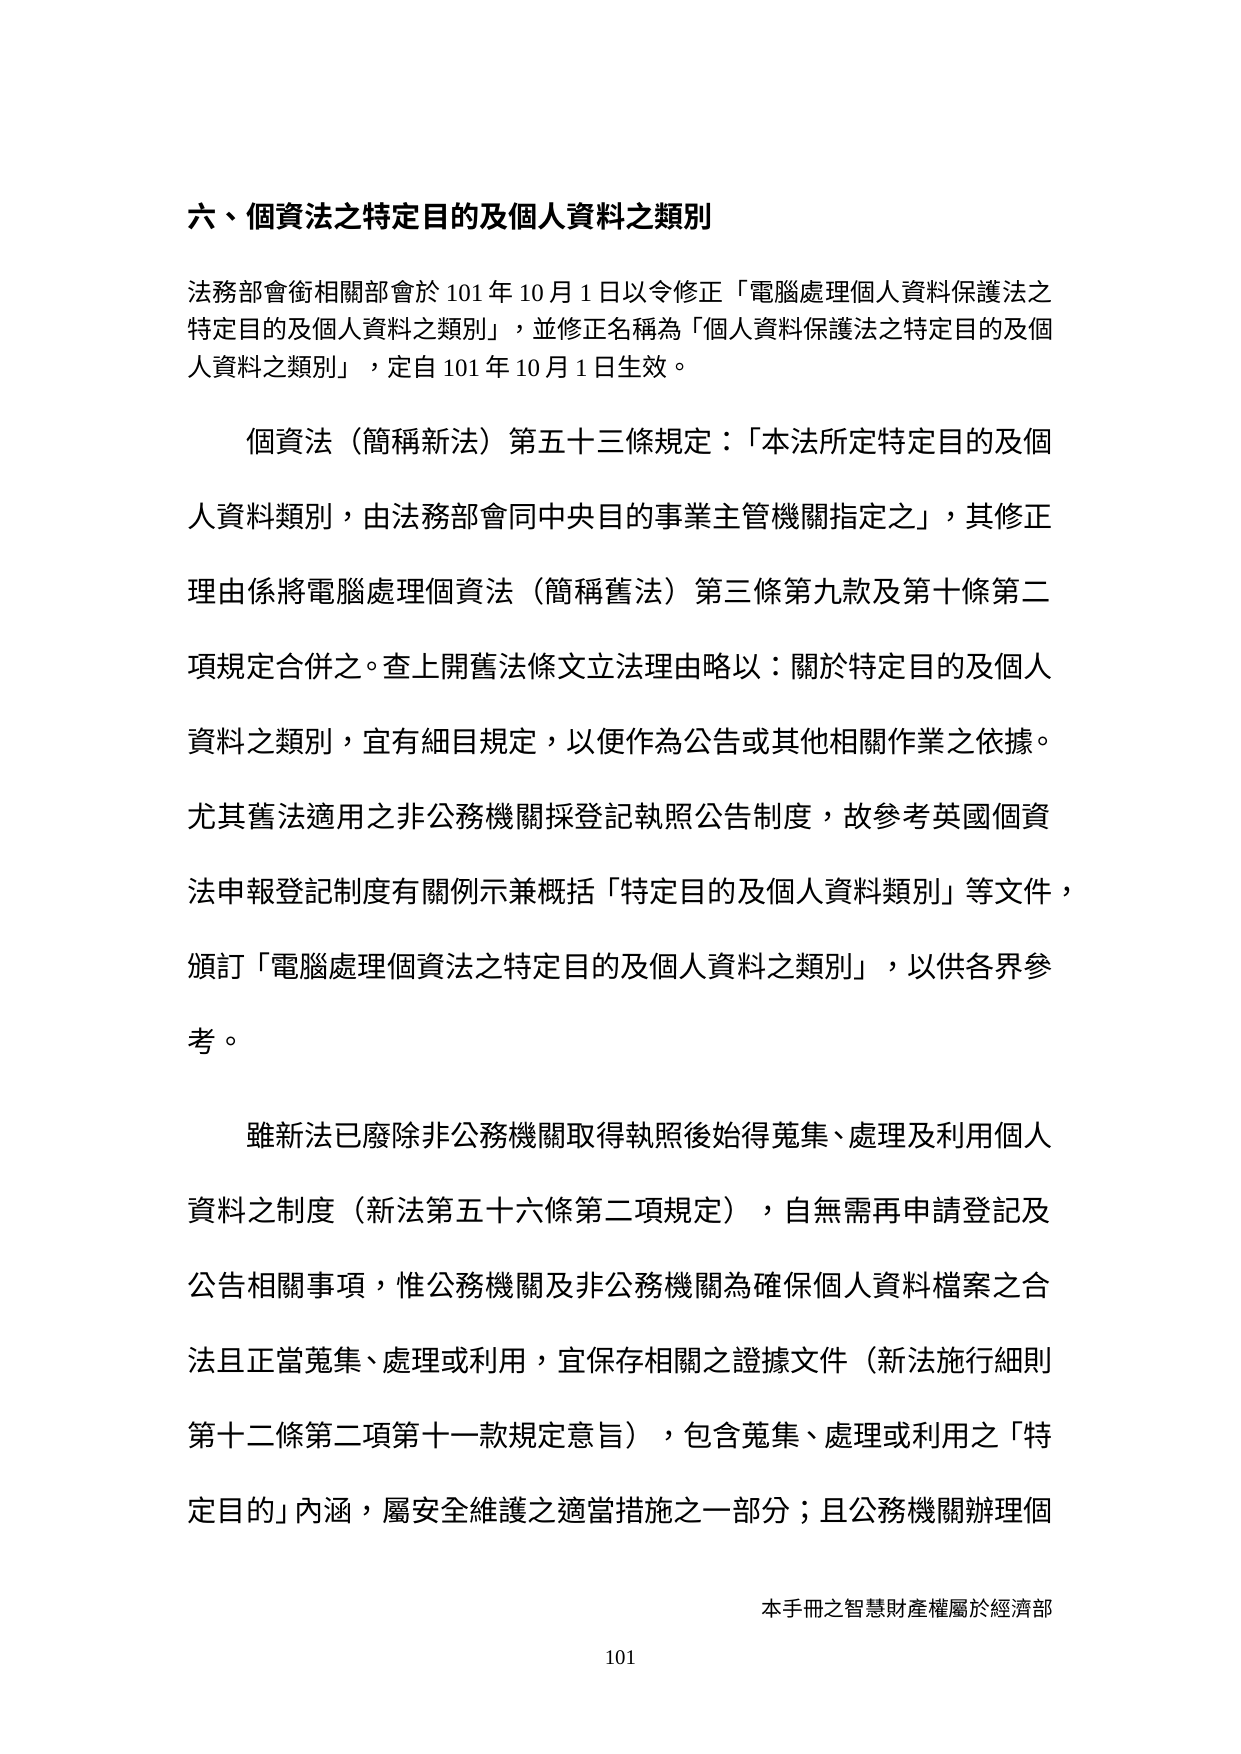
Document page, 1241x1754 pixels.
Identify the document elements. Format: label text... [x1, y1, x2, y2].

text 法務部會銜相關部會於101年10月1日以令修正「電腦處理個人資料保護法之特定目的及個人資料之類別」，並修正名稱為「個人資料保護法之特定目的及個人資料之類別」，定自101年10月1日生效。 [187, 271, 1053, 384]
text 雖新法已廢除非公務機關取得執照後始得蒐集、處理及利用個人資料之制度（新法第五十六條第二項規定），自無需再申請登記及公告相關事項，惟公務機關及非公務機關為確保個人資料檔案之合法且正當蒐集、處理或利用，宜保存相關之證據文件（新法施行細則第十二條第二項第十一款規定意旨），包含蒐集、處理或利用之「特定目的」內涵，屬安全維護之適當措施之一部分；且公務機關辦理個 [187, 1096, 1053, 1546]
text 個資法（簡稱新法）第五十三條規定：「本法所定特定目的及個人資料類別，由法務部會同中央目的事業主管機關指定之」，其修正理由係將電腦處理個資法（簡稱舊法）第三條第九款及第十條第二項規定合併之。查上開舊法條文立法理由略以：關於特定目的及個人資料之類別，宜有細目規定，以便作為公告或其他相關作業之依據。尤其舊法適用之非公務機關採登記執照公告制度，故參考英國個資法申報登記制度有關例示兼概括「特定目的及個人資料類別」等文件，頒訂「電腦處理個資法之特定目的及個人資料之類別」，以供各界參考。 [187, 403, 1053, 1078]
subtitle 個資法之特定目的及個人資料之類別 [187, 178, 1053, 253]
